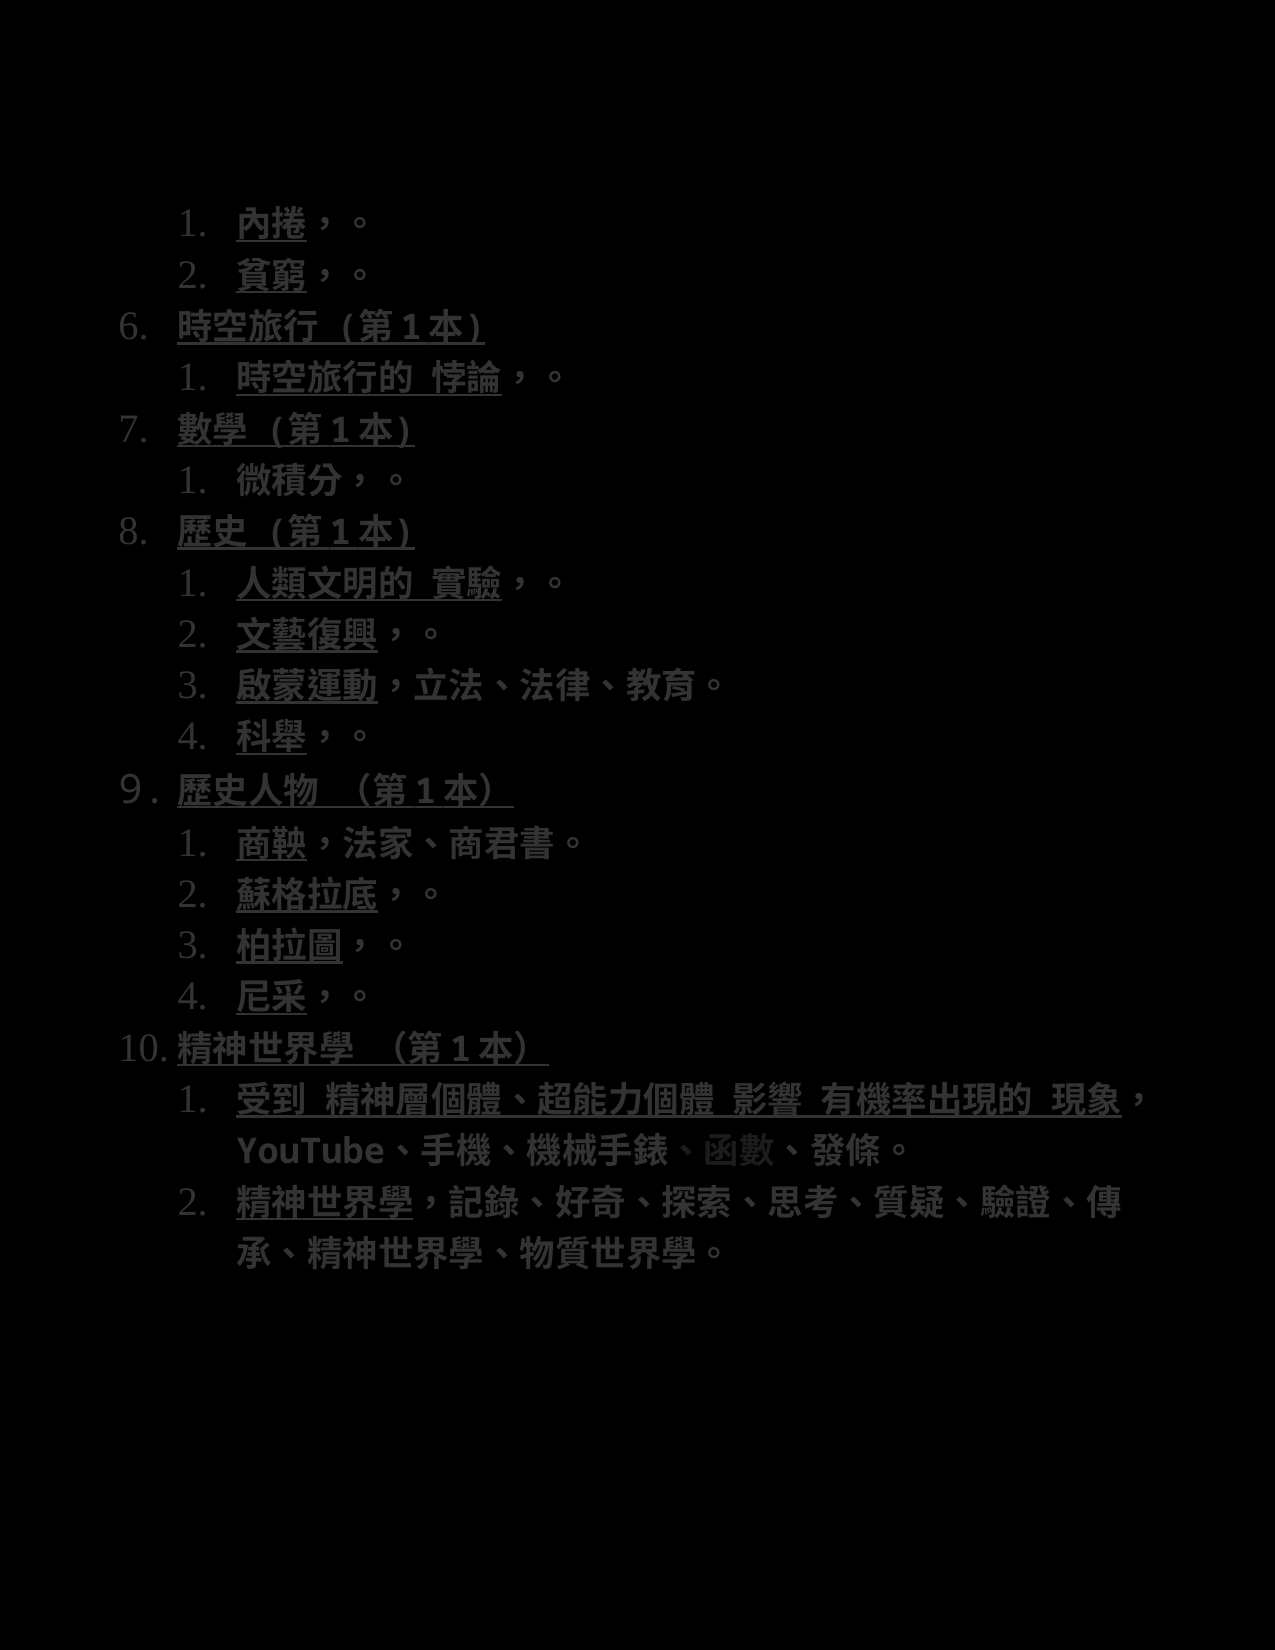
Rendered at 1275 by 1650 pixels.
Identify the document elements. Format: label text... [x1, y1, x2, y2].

list 商鞅，法家、商君書。 [177, 815, 1157, 866]
list 柏拉圖，。 [177, 917, 1157, 969]
list 文藝復興，。 [177, 606, 1157, 657]
list 歷史 (第1本) [118, 503, 1157, 555]
list 歷史人物 （第1本） [118, 760, 1157, 815]
list 時空旅行 (第1本) [118, 298, 1157, 350]
list 時空旅行的 悖論，。 [177, 350, 1157, 401]
list 數學 (第1本) [118, 401, 1157, 452]
list 精神世界學，記錄、好奇、探索、思考、質疑、驗證、傳承、精神世界學、物質世界學。 [177, 1174, 1157, 1276]
list 微積分，。 [177, 452, 1157, 503]
list 內捲，。 [177, 196, 1157, 247]
list 啟蒙運動，立法、法律、教育。 [177, 657, 1157, 709]
list 貧窮，。 [177, 247, 1157, 298]
list 蘇格拉底，。 [177, 866, 1157, 917]
list 尼采，。 [177, 969, 1157, 1020]
list 精神世界學 （第1本） [118, 1020, 1157, 1071]
list 人類文明的 實驗，。 [177, 555, 1157, 606]
list 科舉，。 [177, 709, 1157, 760]
list 受到 精神層個體、超能力個體 影響 有機率出現的 現象，YouTube、手機、機械手錶、函數、發條。 [177, 1071, 1157, 1174]
